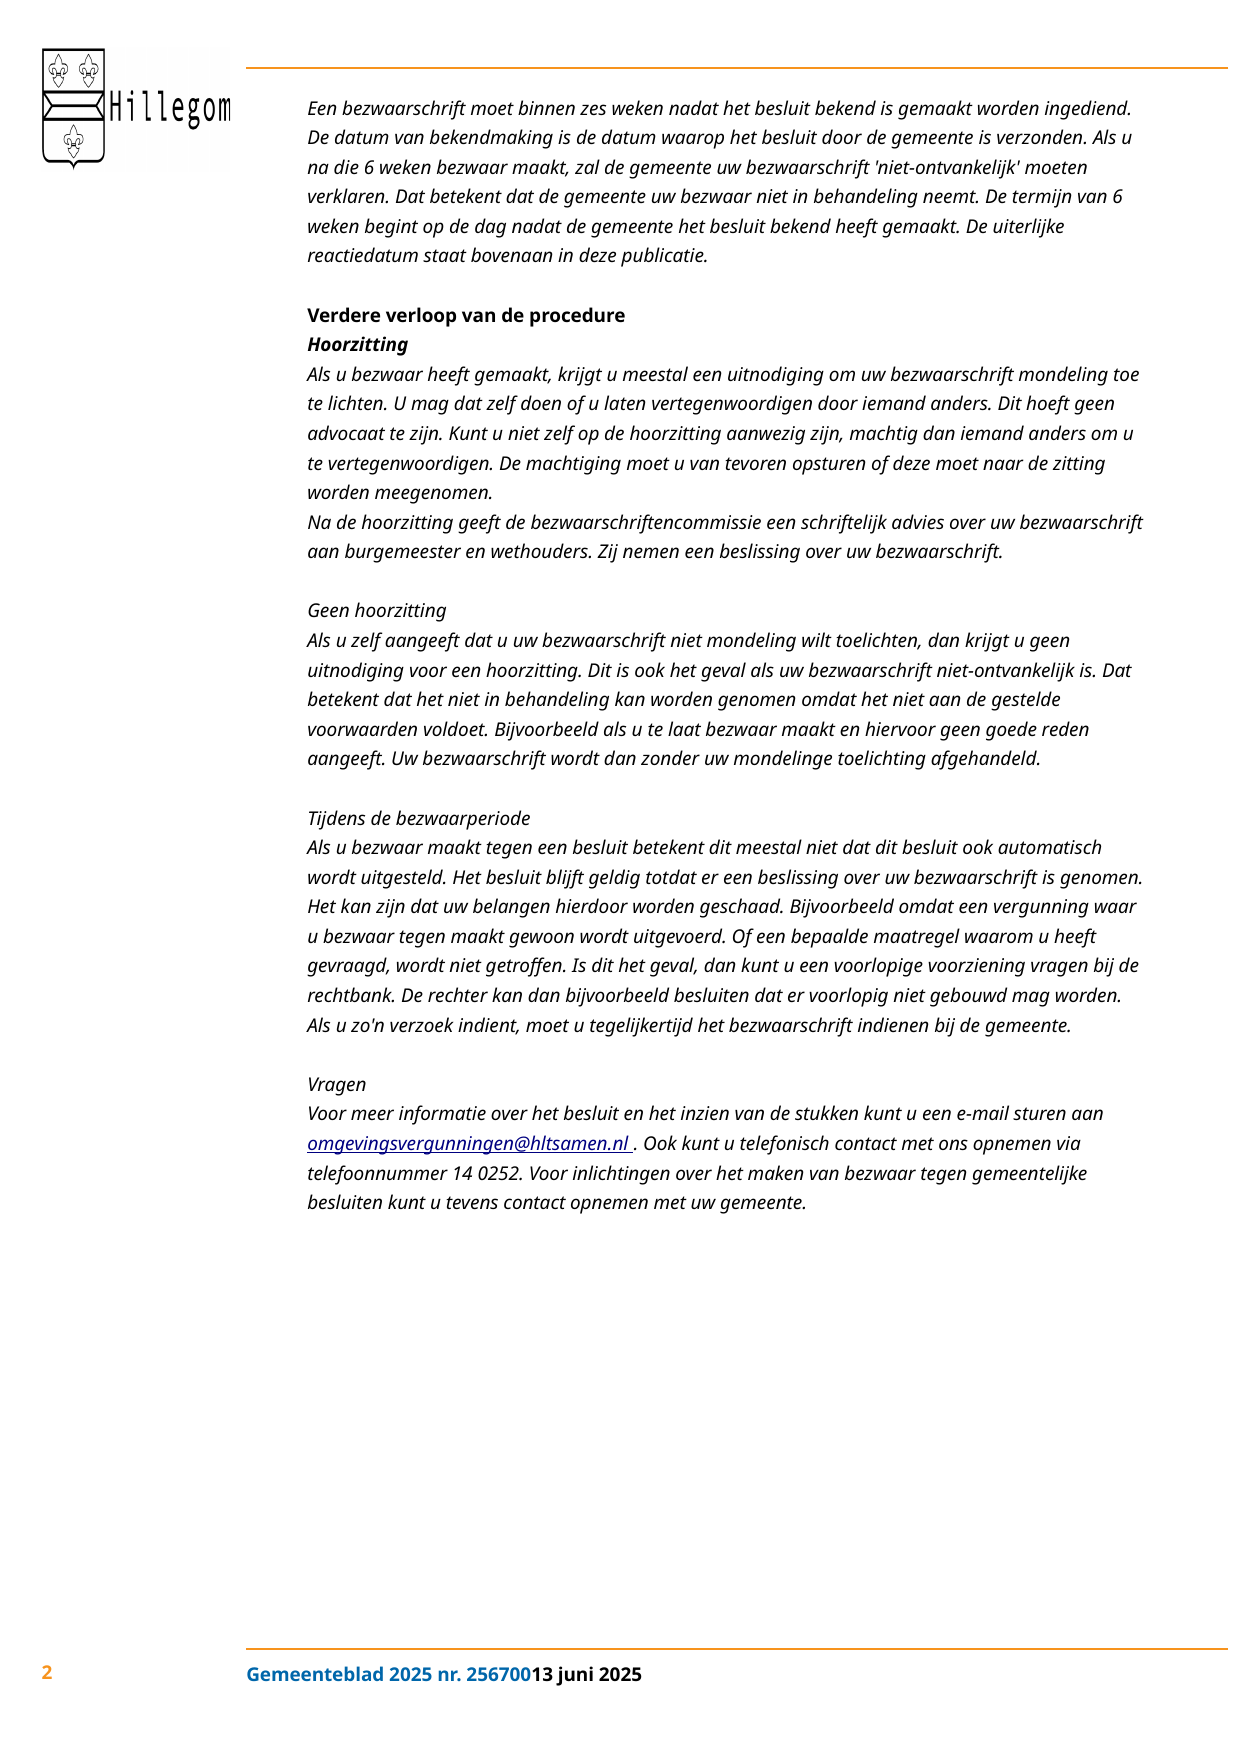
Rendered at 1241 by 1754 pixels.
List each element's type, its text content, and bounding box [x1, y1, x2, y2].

list Na de hoorzitting geeft de bezwaarschriftencommissie een schriftelijk advies over uw bezwaarschrift aan burgemeester en wethouders. Zij nemen een beslissing over uw bezwaarschrift. [248, 509, 1152, 564]
list Geen hoorzitting [248, 598, 1152, 623]
list Een bezwaarschrift moet binnen zes weken nadat het besluit bekend is gemaakt worden ingediend. De datum van bekendmaking is de datum waarop het besluit door de gemeente is verzonden. Als u na die 6 weken bezwaar maakt, zal de gemeente uw bezwaarschrift 'niet-ontvankelijk' moeten verklaren. Dat betekent dat de gemeente uw bezwaar niet in behandeling neemt. De termijn van 6 weken begint op de dag nadat de gemeente het besluit bekend heeft gemaakt. De uiterlijke reactiedatum staat bovenaan in deze publicatie. [248, 95, 1152, 268]
list Verdere verloop van de procedure [248, 302, 1152, 328]
list Voor meer informatie over het besluit en het inzien van de stukken kunt u een e-mail sturen aan omgevingsvergunningen@hltsamen.nl . Ook kunt u telefonisch contact met ons opnemen via telefoonnummer 14 0252. Voor inlichtingen over het maken van bezwaar tegen gemeentelijke besluiten kunt u tevens contact opnemen met uw gemeente. [248, 1101, 1152, 1215]
list Als u bezwaar maakt tegen een besluit betekent dit meestal niet dat dit besluit ook automatisch wordt uitgesteld. Het besluit blijft geldig totdat er een beslissing over uw bezwaarschrift is genomen. Het kan zijn dat uw belangen hierdoor worden geschaad. Bijvoorbeeld omdat een vergunning waar u bezwaar tegen maakt gewoon wordt uitgevoerd. Of een bepaalde maatregel waarom u heeft gevraagd, wordt niet getroffen. Is dit het geval, dan kunt u een voorlopige voorziening vragen bij de rechtbank. De rechter kan dan bijvoorbeeld besluiten dat er voorlopig niet gebouwd mag worden. Als u zo'n verzoek indient, moet u tegelijkertijd het bezwaarschrift indienen bij de gemeente. [248, 834, 1152, 1038]
list Als u bezwaar heeft gemaakt, krijgt u meestal een uitnodiging om uw bezwaarschrift mondeling toe te lichten. U mag dat zelf doen of u laten vertegenwoordigen door iemand anders. Dit hoeft geen advocaat te zijn. Kunt u niet zelf op de hoorzitting aanwezig zijn, machtig dan iemand anders om u te vertegenwoordigen. De machtiging moet u van tevoren opsturen of deze moet naar de zitting worden meegenomen. [248, 361, 1152, 505]
list Tijdens de bezwaarperiode [248, 805, 1152, 831]
picture [41, 47, 231, 172]
list Als u zelf aangeeft dat u uw bezwaarschrift niet mondeling wilt toelichten, dan krijgt u geen uitnodiging voor een hoorzitting. Dit is ook het geval als uw bezwaarschrift niet-ontvankelijk is. Dat betekent dat het niet in behandeling kan worden genomen omdat het niet aan de gestelde voorwaarden voldoet. Bijvoorbeeld als u te laat bezwaar maakt en hiervoor geen goede reden aangeeft. Uw bezwaarschrift wordt dan zonder uw mondelinge toelichting afgehandeld. [248, 627, 1152, 771]
list Vragen [248, 1071, 1152, 1097]
list Hoorzitting [248, 331, 1152, 357]
